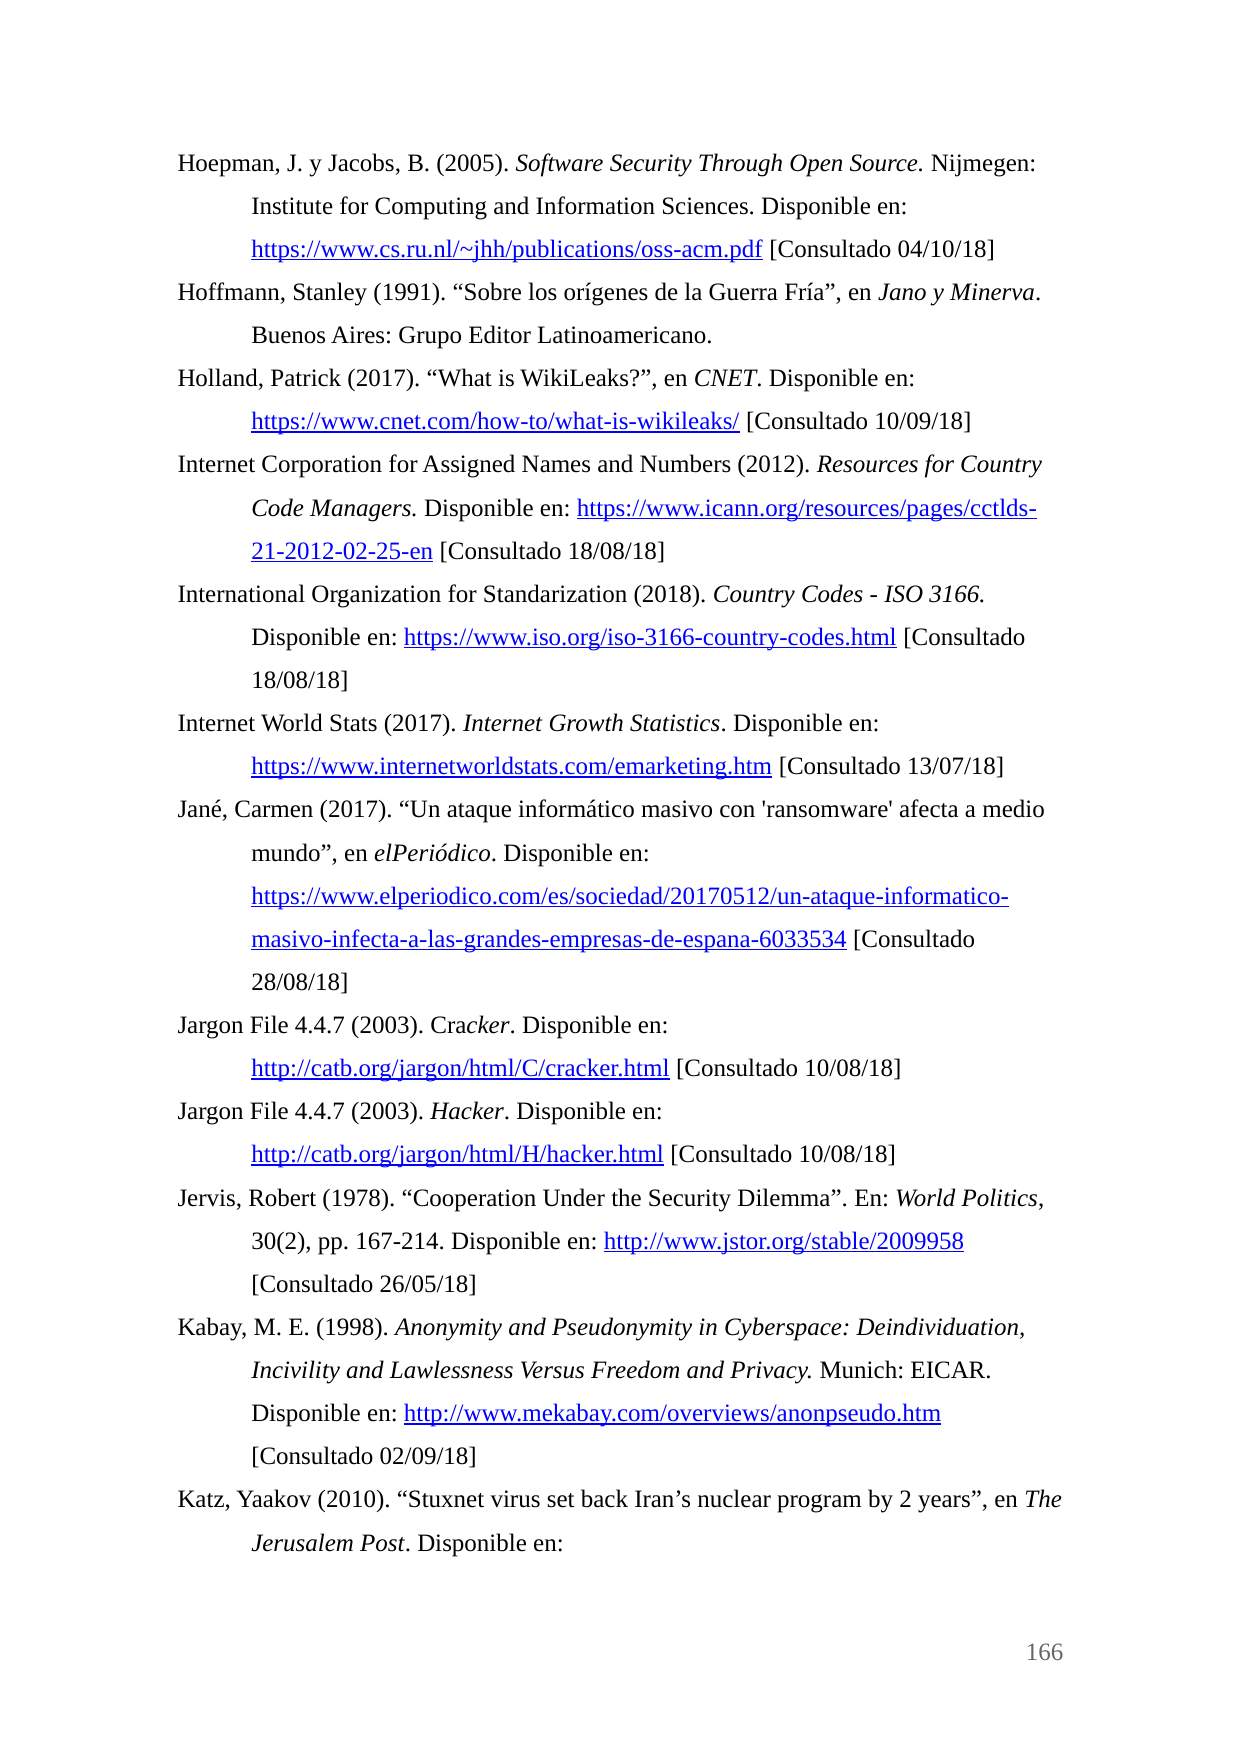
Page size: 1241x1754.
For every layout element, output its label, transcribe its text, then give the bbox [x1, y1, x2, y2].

text Internet Corporation for Assigned Names and Numbers (2012). Resources for Country Code Managers. Disponible en: https://www.icann.org/resources/pages/cctlds-21-2012-02-25-en [Consultado 18/08/18] [177, 449, 1063, 564]
text Internet World Stats (2017). Internet Growth Statistics. Disponible en: https://www.internetworldstats.com/emarketing.htm [Consultado 13/07/18] [177, 708, 1063, 780]
text Jané, Carmen (2017). “Un ataque informático masivo con 'ransomware' afecta a medio mundo”, en elPeriódico. Disponible en: https://www.elperiodico.com/es/sociedad/20170512/un-ataque-informatico-masivo-infecta-a-las-grandes-empresas-de-espana-6033534 [Consultado 28/08/18] [177, 794, 1063, 996]
text Katz, Yaakov (2010). “Stuxnet virus set back Iran’s nuclear program by 2 years”, en The Jerusalem Post. Disponible en: [177, 1484, 1063, 1556]
text Kabay, M. E. (1998). Anonymity and Pseudonymity in Cyberspace: Deindividuation, Incivility and Lawlessness Versus Freedom and Privacy. Munich: EICAR. Disponible en: http://www.mekabay.com/overviews/anonpseudo.htm [Consultado 02/09/18] [177, 1312, 1063, 1470]
text International Organization for Standarization (2018). Country Codes - ISO 3166. Disponible en: https://www.iso.org/iso-3166-country-codes.html [Consultado 18/08/18] [177, 579, 1063, 694]
text Jargon File 4.4.7 (2003). Cracker. Disponible en: http://catb.org/jargon/html/C/cracker.html [Consultado 10/08/18] [177, 1010, 1063, 1082]
text Jargon File 4.4.7 (2003). Hacker. Disponible en: http://catb.org/jargon/html/H/hacker.html [Consultado 10/08/18] [177, 1096, 1063, 1168]
text Holland, Patrick (2017). “What is WikiLeaks?”, en CNET. Disponible en: https://www.cnet.com/how-to/what-is-wikileaks/ [Consultado 10/09/18] [177, 363, 1063, 435]
text Jervis, Robert (1978). “Cooperation Under the Security Dilemma”. En: World Politics, 30(2), pp. 167-214. Disponible en: http://www.jstor.org/stable/2009958 [Consultado 26/05/18] [177, 1183, 1063, 1298]
text Hoffmann, Stanley (1991). “Sobre los orígenes de la Guerra Fría”, en Jano y Minerva. Buenos Aires: Grupo Editor Latinoamericano. [177, 277, 1063, 349]
text Hoepman, J. y Jacobs, B. (2005). Software Security Through Open Source. Nijmegen: Institute for Computing and Information Sciences. Disponible en: https://www.cs.ru.nl/~jhh/publications/oss-acm.pdf [Consultado 04/10/18] [177, 148, 1063, 263]
